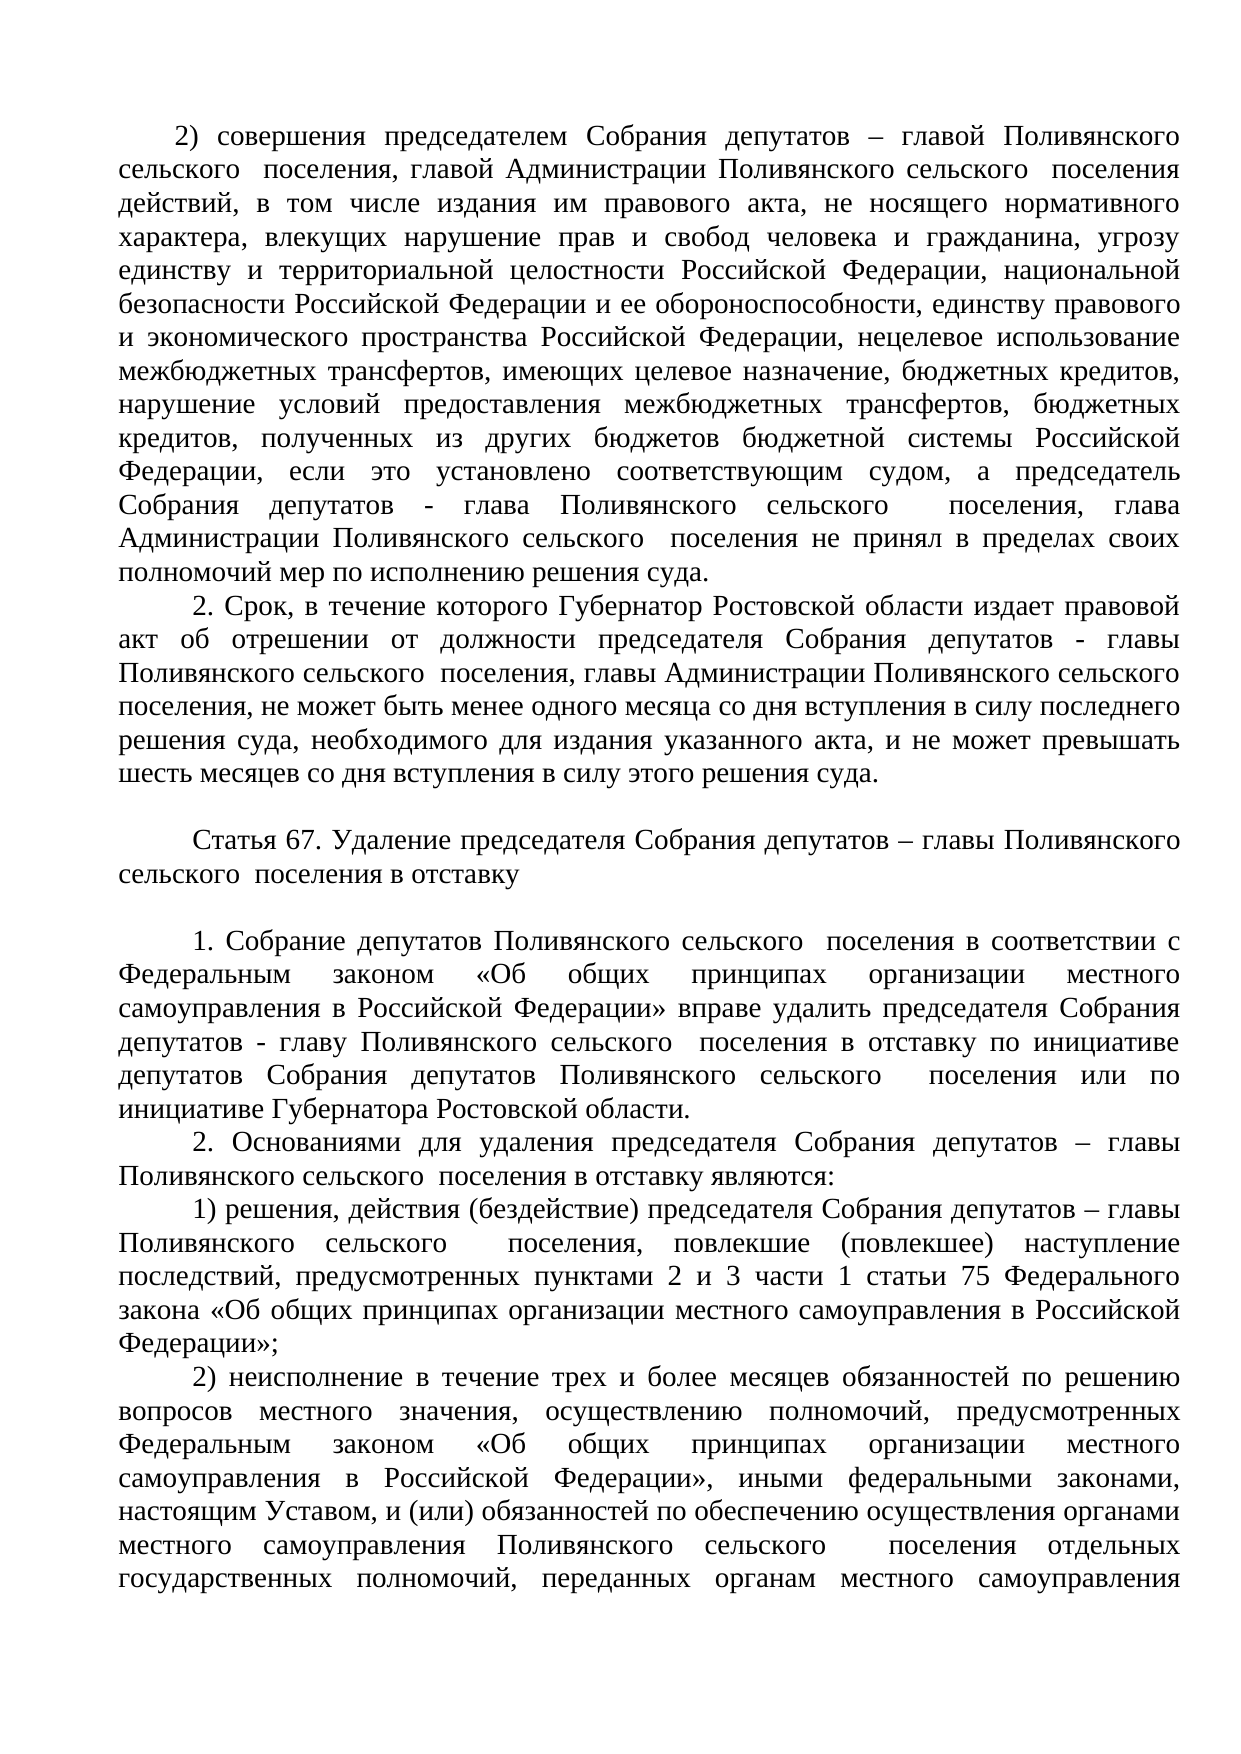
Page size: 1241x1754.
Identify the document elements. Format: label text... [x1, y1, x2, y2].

text 1) решения, действия (бездействие) председателя Собрания депутатов – главы Поливянского сельского поселения, повлекшие (повлекшее) наступление последствий, предусмотренных пунктами 2 и 3 части 1 статьи 75 Федерального закона «Об общих принципах организации местного самоуправления в Российской Федерации»; [118, 1191, 1181, 1359]
text 2) совершения председателем Собрания депутатов – главой Поливянского сельского поселения, главой Администрации Поливянского сельского поселения действий, в том числе издания им правового акта, не носящего нормативного характера, влекущих нарушение прав и свобод человека и гражданина, угрозу единству и территориальной целостности Российской Федерации, национальной безопасности Российской Федерации и ее обороноспособности, единству правового и экономического пространства Российской Федерации, нецелевое использование межбюджетных трансфертов, имеющих целевое назначение, бюджетных кредитов, нарушение условий предоставления межбюджетных трансфертов, бюджетных кредитов, полученных из других бюджетов бюджетной системы Российской Федерации, если это установлено соответствующим судом, а председатель Собрания депутатов - глава Поливянского сельского поселения, глава Администрации Поливянского сельского поселения не принял в пределах своих полномочий мер по исполнению решения суда. [118, 118, 1181, 588]
text 2. Основаниями для удаления председателя Собрания депутатов – главы Поливянского сельского поселения в отставку являются: [118, 1124, 1181, 1191]
text Статья 67. Удаление председателя Собрания депутатов – главы Поливянского сельского поселения в отставку [118, 822, 1181, 889]
text 1. Собрание депутатов Поливянского сельского поселения в соответствии с Федеральным законом «Об общих принципах организации местного самоуправления в Российской Федерации» вправе удалить председателя Собрания депутатов - главу Поливянского сельского поселения в отставку по инициативе депутатов Собрания депутатов Поливянского сельского поселения или по инициативе Губернатора Ростовской области. [118, 923, 1181, 1124]
text 2. Срок, в течение которого Губернатор Ростовской области издает правовой акт об отрешении от должности председателя Собрания депутатов - главы Поливянского сельского поселения, главы Администрации Поливянского сельского поселения, не может быть менее одного месяца со дня вступления в силу последнего решения суда, необходимого для издания указанного акта, и не может превышать шесть месяцев со дня вступления в силу этого решения суда. [118, 588, 1181, 789]
text 2) неисполнение в течение трех и более месяцев обязанностей по решению вопросов местного значения, осуществлению полномочий, предусмотренных Федеральным законом «Об общих принципах организации местного самоуправления в Российской Федерации», иными федеральными законами, настоящим Уставом, и (или) обязанностей по обеспечению осуществления органами местного самоуправления Поливянского сельского поселения отдельных государственных полномочий, переданных органам местного самоуправления [118, 1359, 1181, 1594]
